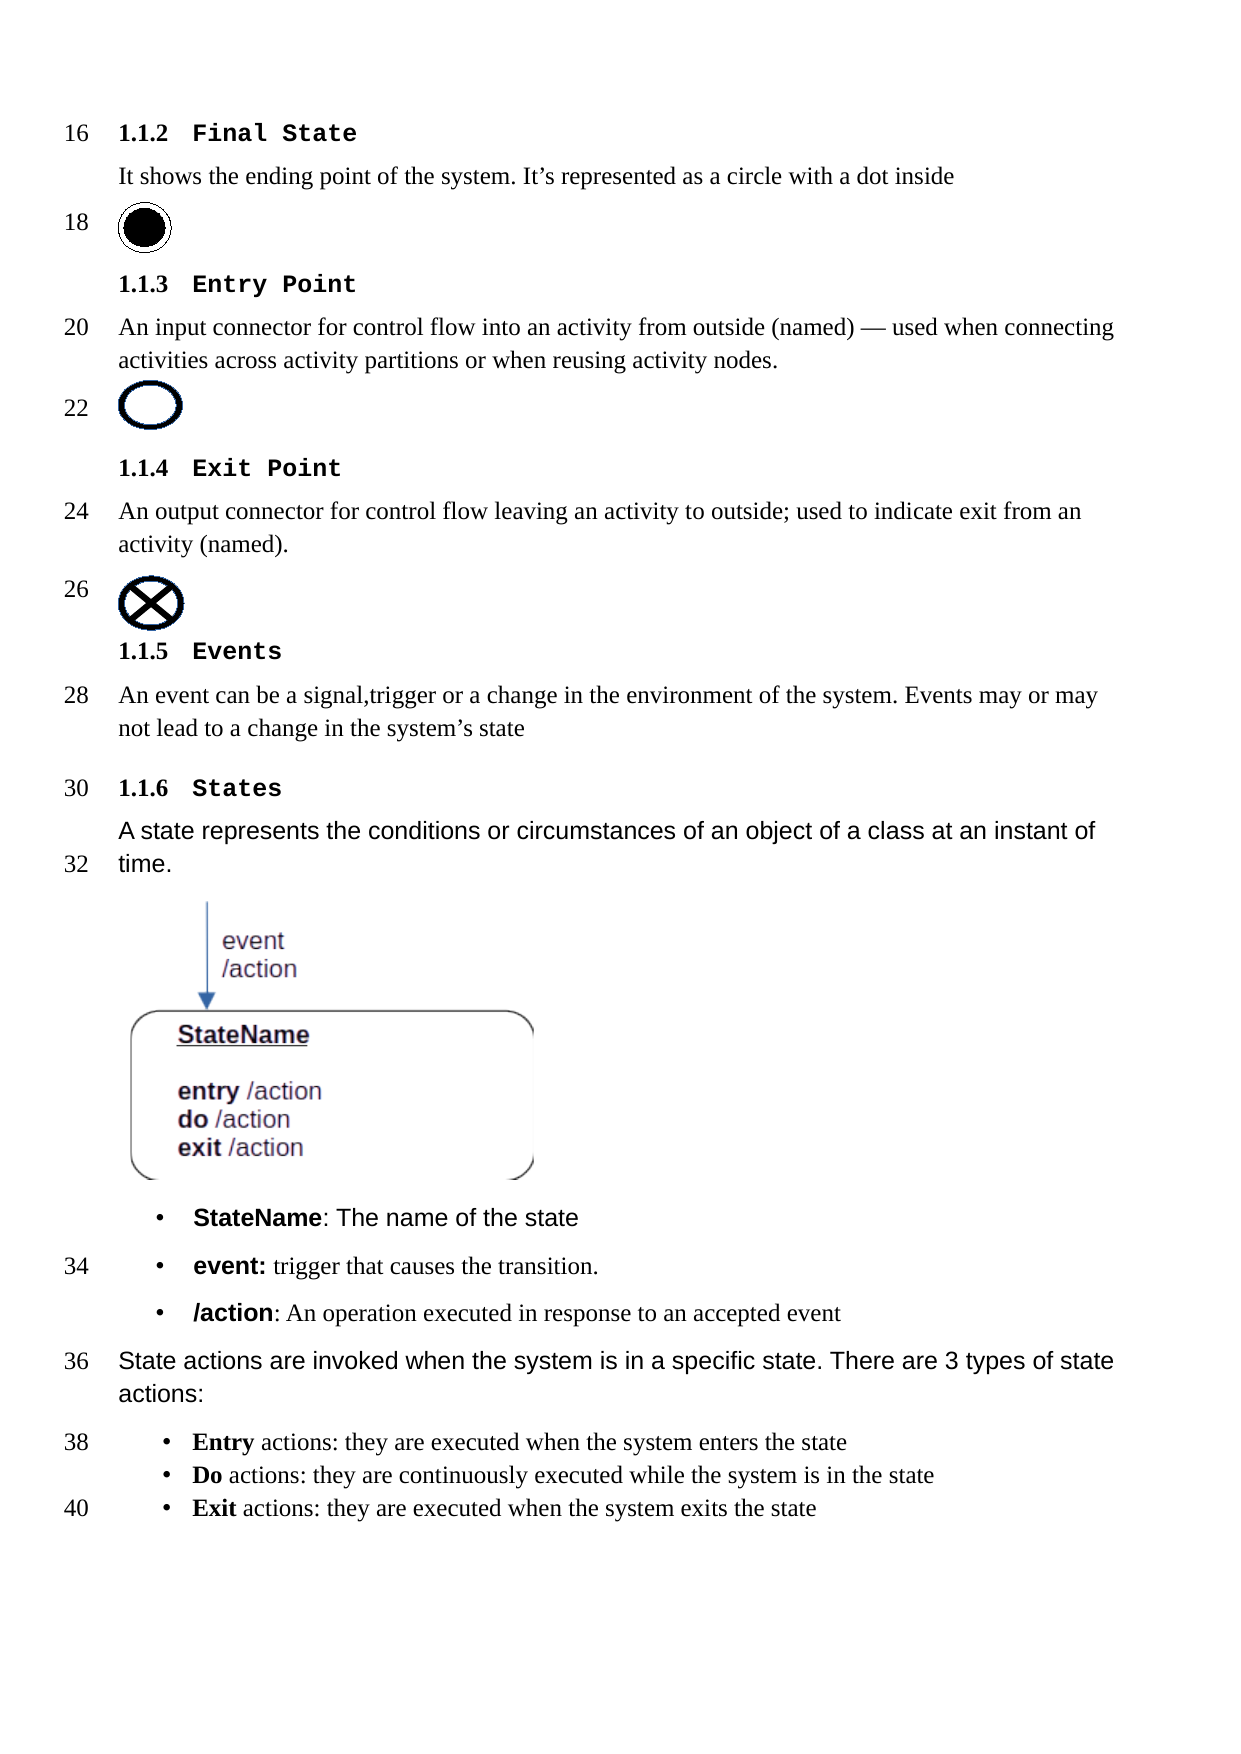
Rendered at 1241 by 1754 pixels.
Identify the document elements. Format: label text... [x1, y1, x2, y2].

list /action: An operation executed in response to an accepted event [156, 1298, 1122, 1327]
subtitle States [118, 773, 1122, 804]
text A state represents the conditions or circumstances of an object of a class at an instant of time. [118, 816, 1122, 880]
subtitle Entry Point [118, 269, 1122, 299]
subtitle Exit Point [118, 453, 1122, 484]
subtitle Events [118, 636, 1122, 667]
text An event can be a signal,trigger or a change in the environment of the system. Events may or may not lead to a change in the system’s state [118, 680, 1122, 742]
text An input connector for control flow into an activity from outside (named) — used when connecting activities across activity partitions or when reusing activity nodes. [118, 312, 1122, 374]
text An output connector for control flow leaving an activity to outside; used to indicate exit from an activity (named). [118, 496, 1122, 558]
list event: trigger that causes the transition. [156, 1251, 1122, 1279]
list StateName: The name of the state [156, 1180, 1122, 1232]
list Exit actions: they are executed when the system exits the state [162, 1493, 1122, 1522]
list Entry actions: they are executed when the system enters the state [162, 1427, 1122, 1456]
subtitle Final State [118, 118, 1122, 149]
text State actions are invoked when the system is in a specific state. There are 3 types of state actions: [118, 1346, 1122, 1408]
picture [130, 901, 534, 1180]
text It shows the ending point of the system. It’s represented as a circle with a dot inside [118, 161, 1122, 190]
list Do actions: they are continuously executed while the system is in the state [162, 1460, 1122, 1488]
